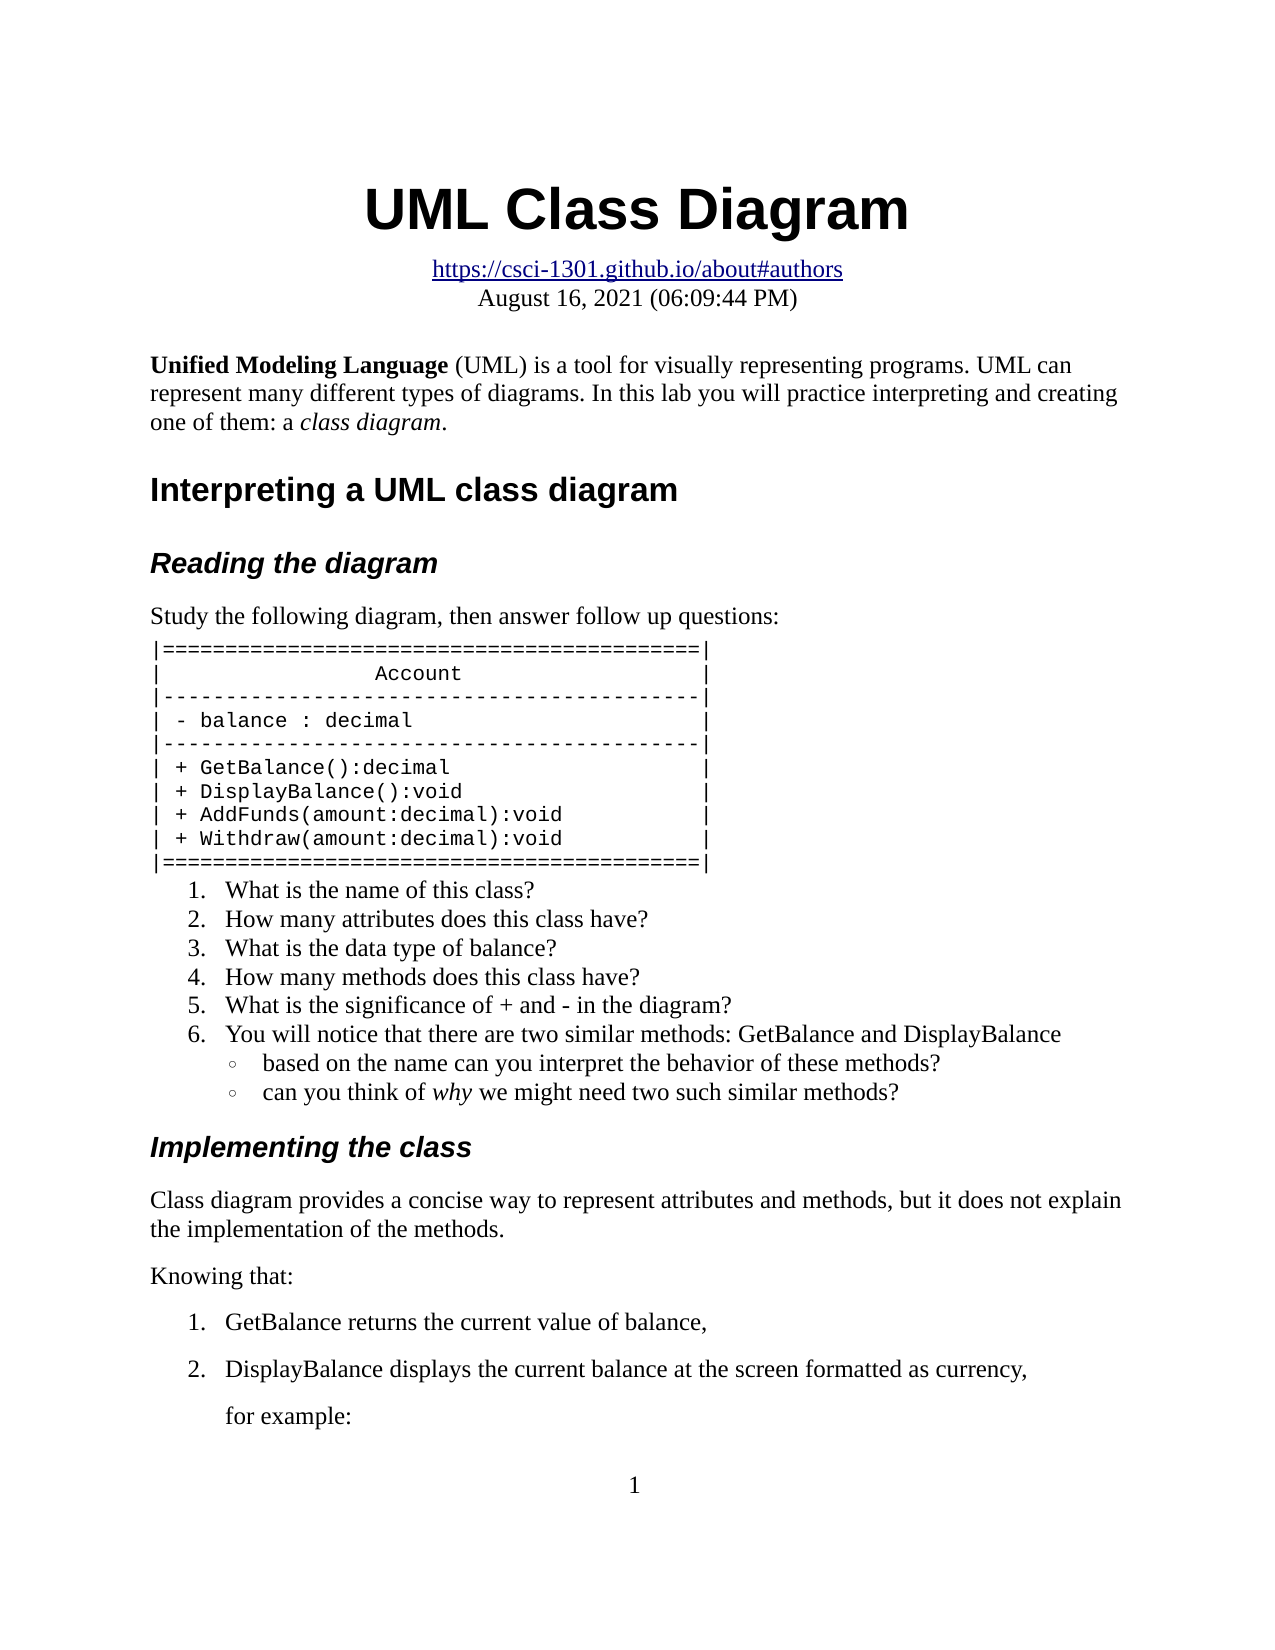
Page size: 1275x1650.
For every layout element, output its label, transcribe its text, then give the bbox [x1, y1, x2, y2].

list You will notice that there are two similar methods: GetBalance and DisplayBalance [187, 1019, 1125, 1048]
text |===========================================| [150, 639, 1125, 662]
list GetBalance returns the current value of balance, [187, 1307, 1125, 1336]
text Unified Modeling Language (UML) is a tool for visually representing programs. UML can represent many different types of diagrams. In this lab you will practice interpreting and creating one of them: a class diagram. [150, 350, 1125, 436]
text | + DisplayBalance():void | [150, 781, 1125, 804]
subtitle Reading the diagram [150, 546, 1125, 580]
text | + GetBalance():decimal | [150, 757, 1125, 781]
text |===========================================| [150, 852, 1125, 875]
text Class diagram provides a concise way to represent attributes and methods, but it does not explain the implementation of the methods. [150, 1185, 1125, 1243]
text Study the following diagram, then answer follow up questions: [150, 601, 1125, 630]
list What is the data type of balance? [187, 933, 1125, 962]
list can you think of why we might need two such similar methods? [225, 1077, 1125, 1105]
subtitle Implementing the class [150, 1130, 1125, 1164]
list DisplayBalance displays the current balance at the screen formatted as currency, [187, 1354, 1125, 1383]
text Knowing that: [150, 1261, 1125, 1289]
text | + Withdraw(amount:decimal):void | [150, 828, 1125, 852]
list What is the significance of + and - in the diagram? [187, 990, 1125, 1019]
list based on the name can you interpret the behavior of these methods? [225, 1048, 1125, 1077]
text | - balance : decimal | [150, 710, 1125, 733]
list for example: [187, 1401, 1125, 1429]
text |-------------------------------------------| [150, 686, 1125, 710]
subtitle Interpreting a UML class diagram [150, 470, 1125, 509]
title UML Class Diagram [150, 175, 1125, 242]
list What is the name of this class? [187, 875, 1125, 904]
text https://csci-1301.github.io/about#authors [150, 254, 1125, 283]
text |-------------------------------------------| [150, 733, 1125, 757]
text | + AddFunds(amount:decimal):void | [150, 804, 1125, 828]
text | Account | [150, 662, 1125, 686]
text August 16, 2021 (06:09:44 PM) [150, 283, 1125, 312]
list How many methods does this class have? [187, 962, 1125, 990]
list How many attributes does this class have? [187, 904, 1125, 933]
